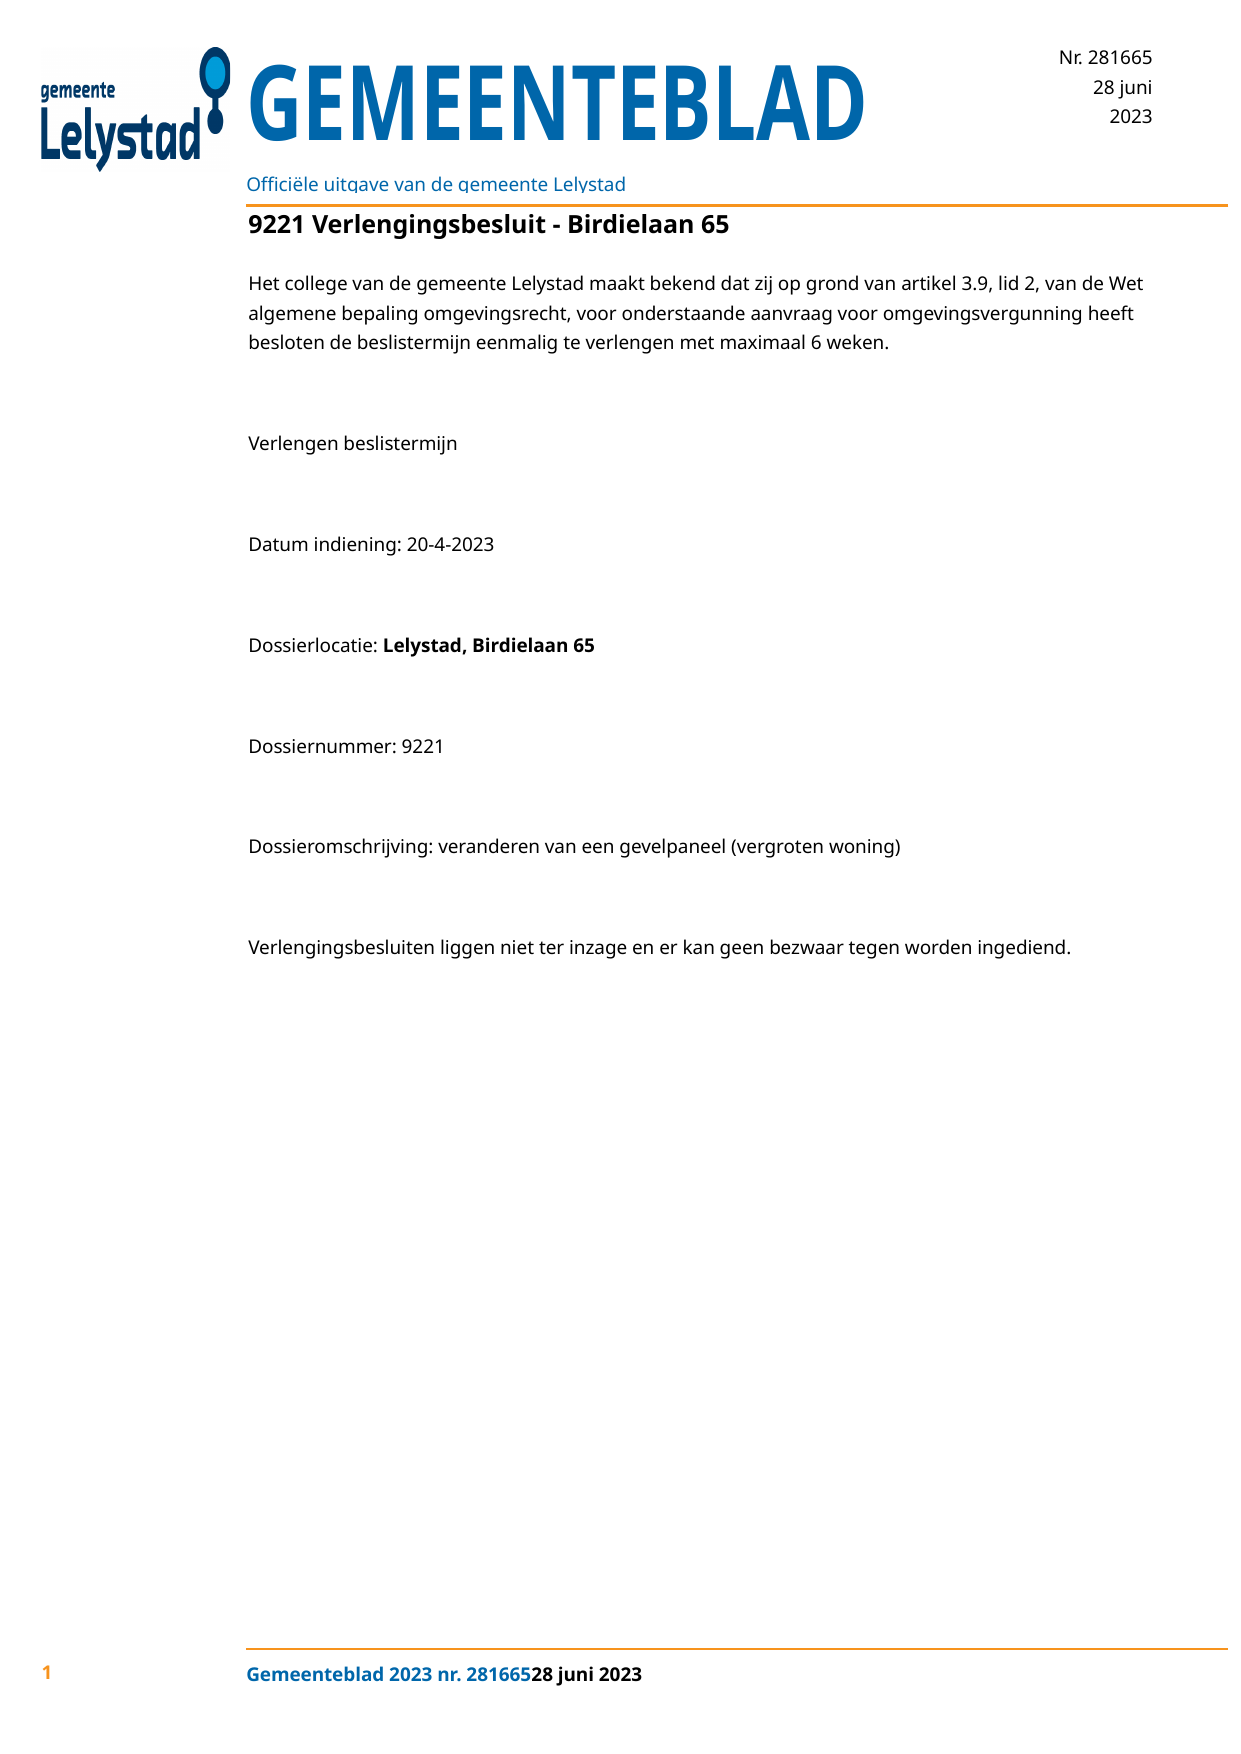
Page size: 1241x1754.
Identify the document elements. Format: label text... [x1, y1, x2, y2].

text Het college van de gemeente Lelystad maakt bekend dat zij op grond van artikel 3.9, lid 2, van de Wet algemene bepaling omgevingsrecht, voor onderstaande aanvraag voor omgevingsvergunning heeft besloten de beslistermijn eenmalig te verlengen met maximaal 6 weken. [248, 270, 1152, 355]
text Dossieromschrijving: veranderen van een gevelpaneel (vergroten woning) [248, 834, 1152, 859]
text Verlengen beslistermijn [248, 430, 1152, 456]
text Verlengingsbesluiten liggen niet ter inzage en er kan geen bezwaar tegen worden ingediend. [248, 934, 1152, 960]
text 9221 Verlengingsbesluit - Birdielaan 65 [248, 207, 1152, 241]
text Datum indiening: 20-4-2023 [248, 531, 1152, 557]
picture [41, 47, 231, 172]
text Dossiernummer: 9221 [248, 733, 1152, 758]
text Dossierlocatie: Lelystad, Birdielaan 65 [248, 632, 1152, 658]
